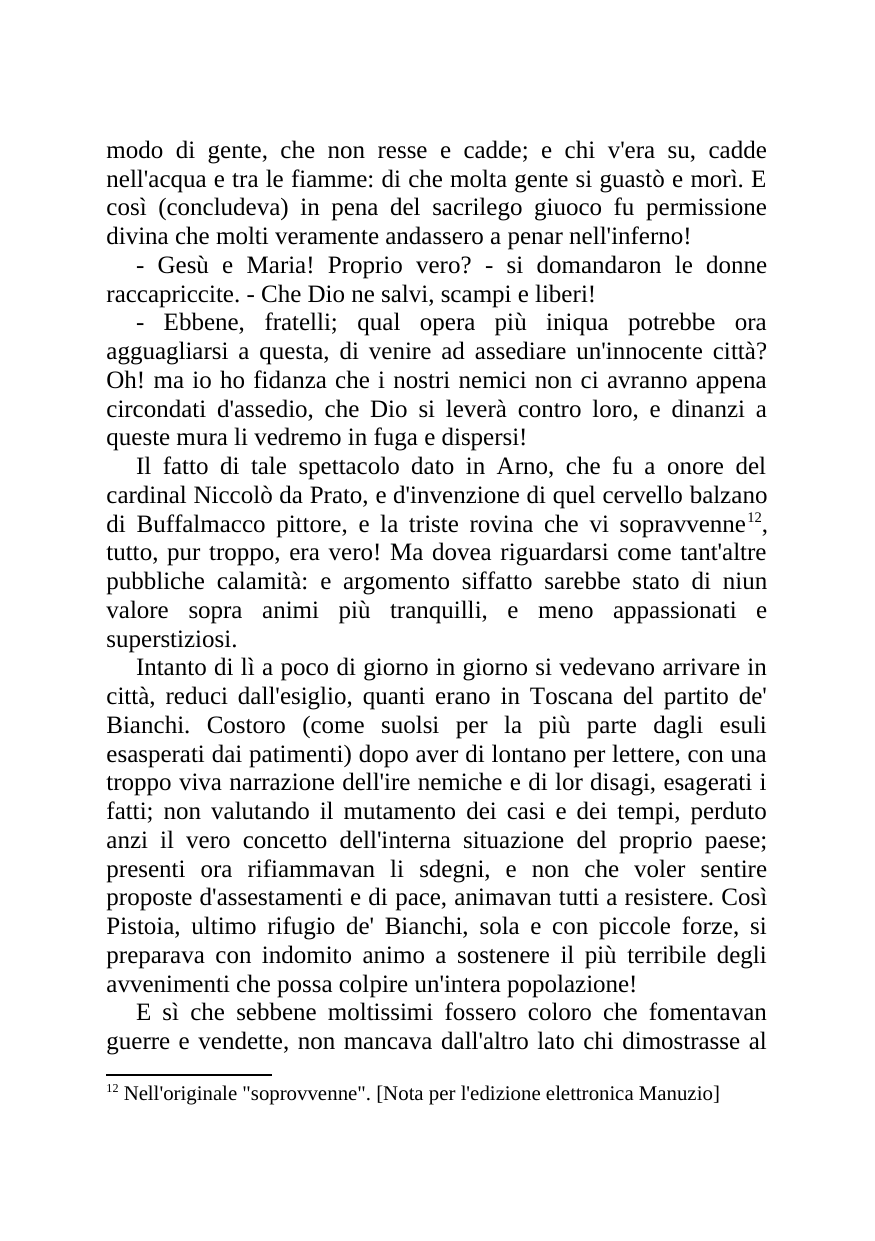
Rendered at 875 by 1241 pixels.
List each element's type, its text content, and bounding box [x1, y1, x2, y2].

text Nell'originale "soprovvenne". [Nota per l'edizione elettronica Manuzio] [106, 1081, 768, 1105]
text - Gesù e Maria! Proprio vero? - si domandaron le donne raccapriccite. - Che Dio ne salvi, scampi e liberi! [106, 250, 768, 307]
text Intanto di lì a poco di giorno in giorno si vedevano arrivare in città, reduci dall'esiglio, quanti erano in Toscana del partito de' Bianchi. Costoro (come suolsi per la più parte dagli esuli esasperati dai patimenti) dopo aver di lontano per lettere, con una troppo viva narrazione dell'ire nemiche e di lor disagi, esagerati i fatti; non valutando il mutamento dei casi e dei tempi, perduto anzi il vero concetto dell'interna situazione del proprio paese; presenti ora rifiammavan li sdegni, e non che voler sentire proposte d'assestamenti e di pace, animavan tutti a resistere. Così Pistoia, ultimo rifugio de' Bianchi, sola e con piccole forze, si preparava con indomito animo a sostenere il più terribile degli avvenimenti che possa colpire un'intera popolazione! [106, 652, 768, 997]
text - Ebbene, fratelli; qual opera più iniqua potrebbe ora agguagliarsi a questa, di venire ad assediare un'innocente città? Oh! ma io ho fidanza che i nostri nemici non ci avranno appena circondati d'assedio, che Dio si leverà contro loro, e dinanzi a queste mura li vedremo in fuga e dispersi! [106, 307, 768, 451]
text Il fatto di tale spettacolo dato in Arno, che fu a onore del cardinal Niccolò da Prato, e d'invenzione di quel cervello balzano di Buffalmacco pittore, e la triste rovina che vi sopravvenne, tutto, pur troppo, era vero! Ma dovea riguardarsi come tant'altre pubbliche calamità: e argomento siffatto sarebbe stato di niun valore sopra animi più tranquilli, e meno appassionati e superstiziosi. [106, 451, 768, 652]
text E sì che sebbene moltissimi fossero coloro che fomentavan guerre e vendette, non mancava dall'altro lato chi dimostrasse al [106, 997, 768, 1055]
text modo di gente, che non resse e cadde; e chi v'era su, cadde nell'acqua e tra le fiamme: di che molta gente si guastò e morì. E così (concludeva) in pena del sacrilego giuoco fu permissione divina che molti veramente andassero a penar nell'inferno! [106, 135, 768, 250]
